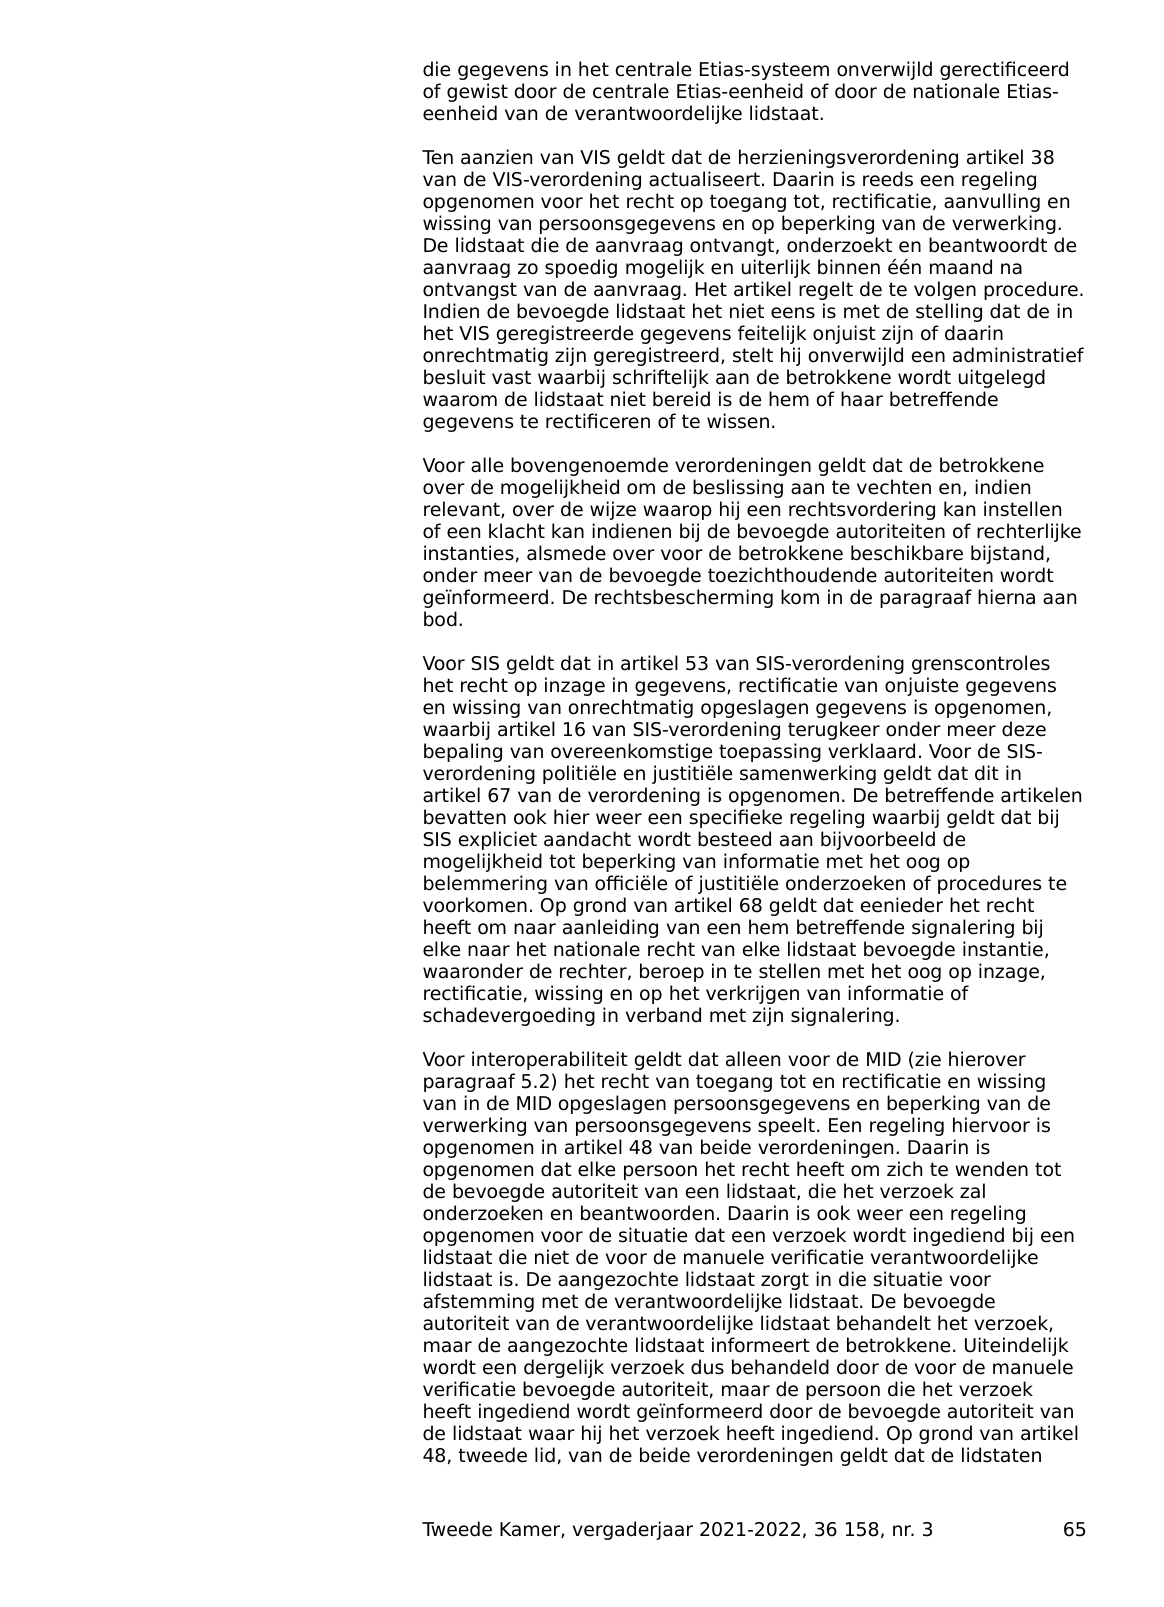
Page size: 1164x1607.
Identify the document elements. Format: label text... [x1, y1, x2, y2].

text Voor interoperabiliteit geldt dat alleen voor de MID (zie hierover paragraaf 5.2) het recht van toegang tot en rectificatie en wissing van in de MID opgeslagen persoonsgegevens en beperking van de verwerking van persoonsgegevens speelt. Een regeling hiervoor is opgenomen in artikel 48 van beide verordeningen. Daarin is opgenomen dat elke persoon het recht heeft om zich te wenden tot de bevoegde autoriteit van een lidstaat, die het verzoek zal onderzoeken en beantwoorden. Daarin is ook weer een regeling opgenomen voor de situatie dat een verzoek wordt ingediend bij een lidstaat die niet de voor de manuele verificatie verantwoordelijke lidstaat is. De aangezochte lidstaat zorgt in die situatie voor afstemming met de verantwoordelijke lidstaat. De bevoegde autoriteit van de verantwoordelijke lidstaat behandelt het verzoek, maar de aangezochte lidstaat informeert de betrokkene. Uiteindelijk wordt een dergelijk verzoek dus behandeld door de voor de manuele verificatie bevoegde autoriteit, maar de persoon die het verzoek heeft ingediend wordt geïnformeerd door de bevoegde autoriteit van de lidstaat waar hij het verzoek heeft ingediend. Op grond van artikel 48, tweede lid, van de beide verordeningen geldt dat de lidstaten [422, 1049, 1087, 1467]
text Voor alle bovengenoemde verordeningen geldt dat de betrokkene over de mogelijkheid om de beslissing aan te vechten en, indien relevant, over de wijze waarop hij een rechtsvordering kan instellen of een klacht kan indienen bij de bevoegde autoriteiten of rechterlijke instanties, alsmede over voor de betrokkene beschikbare bijstand, onder meer van de bevoegde toezichthoudende autoriteiten wordt geïnformeerd. De rechtsbescherming kom in de paragraaf hierna aan bod. [422, 455, 1087, 631]
text Voor SIS geldt dat in artikel 53 van SIS-verordening grenscontroles het recht op inzage in gegevens, rectificatie van onjuiste gegevens en wissing van onrechtmatig opgeslagen gegevens is opgenomen, waarbij artikel 16 van SIS-verordening terugkeer onder meer deze bepaling van overeenkomstige toepassing verklaard. Voor de SIS-verordening politiële en justitiële samenwerking geldt dat dit in artikel 67 van de verordening is opgenomen. De betreffende artikelen bevatten ook hier weer een specifieke regeling waarbij geldt dat bij SIS expliciet aandacht wordt besteed aan bijvoorbeeld de mogelijkheid tot beperking van informatie met het oog op belemmering van officiële of justitiële onderzoeken of procedures te voorkomen. Op grond van artikel 68 geldt dat eenieder het recht heeft om naar aanleiding van een hem betreffende signalering bij elke naar het nationale recht van elke lidstaat bevoegde instantie, waaronder de rechter, beroep in te stellen met het oog op inzage, rectificatie, wissing en op het verkrijgen van informatie of schadevergoeding in verband met zijn signalering. [422, 653, 1087, 1027]
text Ten aanzien van VIS geldt dat de herzieningsverordening artikel 38 van de VIS-verordening actualiseert. Daarin is reeds een regeling opgenomen voor het recht op toegang tot, rectificatie, aanvulling en wissing van persoonsgegevens en op beperking van de verwerking. De lidstaat die de aanvraag ontvangt, onderzoekt en beantwoordt de aanvraag zo spoedig mogelijk en uiterlijk binnen één maand na ontvangst van de aanvraag. Het artikel regelt de te volgen procedure. Indien de bevoegde lidstaat het niet eens is met de stelling dat de in het VIS geregistreerde gegevens feitelijk onjuist zijn of daarin onrechtmatig zijn geregistreerd, stelt hij onverwijld een administratief besluit vast waarbij schriftelijk aan de betrokkene wordt uitgelegd waarom de lidstaat niet bereid is de hem of haar betreffende gegevens te rectificeren of te wissen. [422, 147, 1087, 433]
text die gegevens in het centrale Etias-systeem onverwijld gerectificeerd of gewist door de centrale Etias-eenheid of door de nationale Etias-eenheid van de verantwoordelijke lidstaat. [422, 59, 1087, 125]
